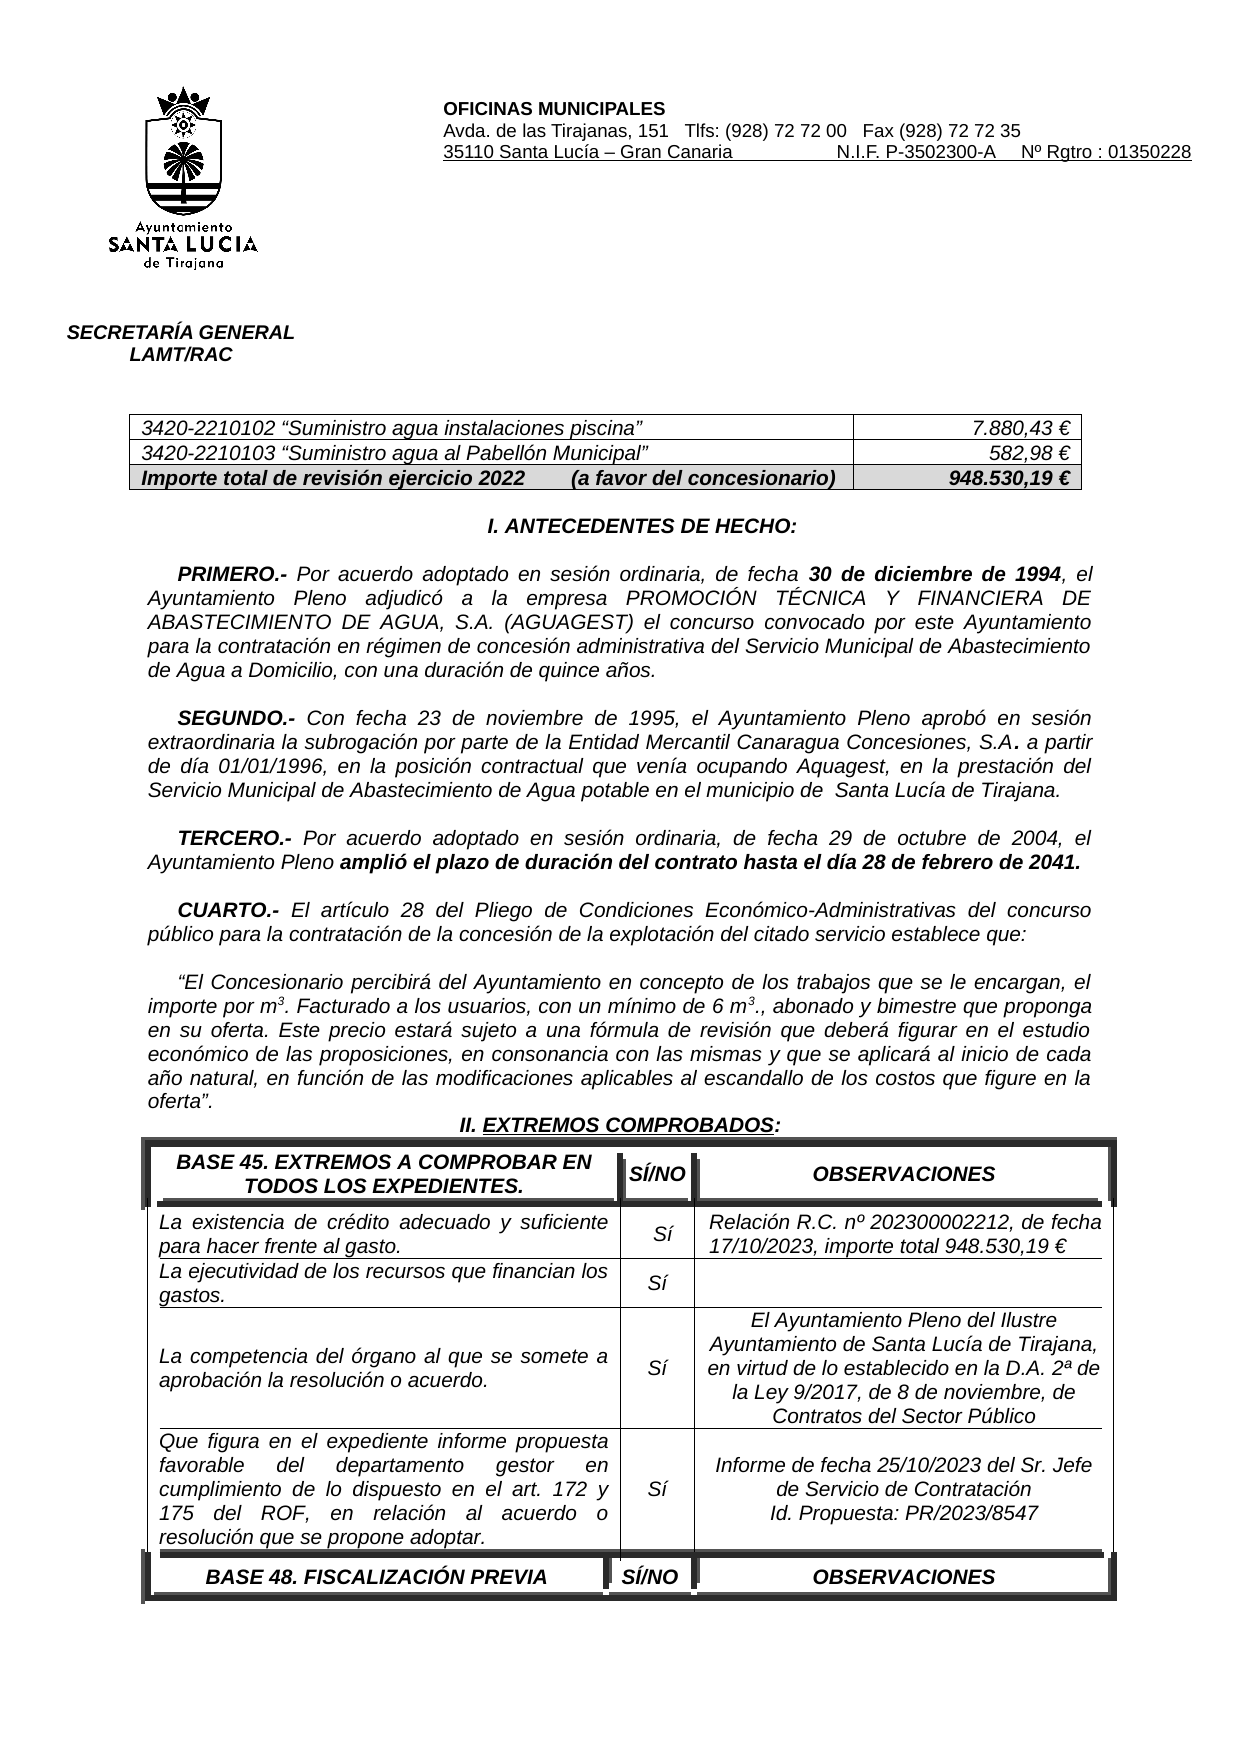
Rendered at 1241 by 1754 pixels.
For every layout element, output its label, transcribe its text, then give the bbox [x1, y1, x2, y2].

table_cell 582,98 € [854, 440, 1081, 464]
table_cell [695, 1258, 1113, 1307]
table_cell Que figura en el expediente informe propuesta favorable del departamento gestor en cumplimiento de lo dispuesto en el art. 172 y 175 del ROF, en relación al acuerdo o resolución que se propone adoptar. [148, 1428, 620, 1549]
table_cell La existencia de crédito adecuado y suficiente para hacer frente al gasto. [148, 1198, 620, 1258]
table_cell Sí [621, 1210, 694, 1258]
table_cell 3420-2210102 “Suministro agua instalaciones piscina” [130, 415, 853, 439]
table_cell Informe de fecha 25/10/2023 del Sr. Jefe de Servicio de Contratación Id. Propuesta: PR/2023/8547 [695, 1428, 1113, 1549]
table_cell SÍ/NO [606, 1561, 694, 1592]
table_cell Sí [621, 1308, 694, 1428]
table_cell La competencia del órgano al que se somete a aprobación la resolución o acuerdo. [148, 1307, 620, 1428]
text I. ANTECEDENTES DE HECHO: [148, 514, 1137, 538]
text CUARTO.- El artículo 28 del Pliego de Condiciones Económico-Administrativas del concurso público para la contratación de la concesión de la explotación del citado servicio establece que: [148, 898, 1093, 946]
table_header OBSERVACIONES [694, 1147, 1108, 1198]
table_cell Relación R.C. nº 202300002212, de fecha 17/10/2023, importe total 948.530,19 € [695, 1198, 1113, 1258]
table_cell 3420-2210103 “Suministro agua al Pabellón Municipal” [130, 440, 853, 464]
table_cell Sí [621, 1429, 694, 1549]
table_header SÍ/NO [620, 1147, 694, 1198]
table_cell Importe total de revisión ejercicio 2022 (a favor del concesionario) [130, 465, 853, 489]
table_cell El Ayuntamiento Pleno del Ilustre Ayuntamiento de Santa Lucía de Tirajana, en virtud de lo establecido en la D.A. 2ª de la Ley 9/2017, de 8 de noviembre, de Contratos del Sector Público [695, 1307, 1113, 1428]
text TERCERO.- Por acuerdo adoptado en sesión ordinaria, de fecha 29 de octubre de 2004, el Ayuntamiento Pleno amplió el plazo de duración del contrato hasta el día 28 de febrero de 2041. [148, 826, 1093, 874]
table_cell 7.880,43 € [854, 415, 1081, 439]
table_cell OBSERVACIONES [694, 1549, 1113, 1592]
text II. EXTREMOS COMPROBADOS: [148, 1113, 1093, 1137]
table_cell Sí [621, 1259, 694, 1307]
text “El Concesionario percibirá del Ayuntamiento en concepto de los trabajos que se le encargan, el importe por m3. Facturado a los usuarios, con un mínimo de 6 m3., abonado y bimestre que proponga en su oferta. Este precio estará sujeto a una fórmula de revisión que deberá figurar en el estudio económico de las proposiciones, en consonancia con las mismas y que se aplicará al inicio de cada año natural, en función de las modificaciones aplicables al escandallo de los costos que figure en la oferta”. [148, 969, 1093, 1113]
text SEGUNDO.- Con fecha 23 de noviembre de 1995, el Ayuntamiento Pleno aprobó en sesión extraordinaria la subrogación por parte de la Entidad Mercantil Canaragua Concesiones, S.A. a partir de día 01/01/1996, en la posición contractual que venía ocupando Aquagest, en la prestación del Servicio Municipal de Abastecimiento de Agua potable en el municipio de Santa Lucía de Tirajana. [148, 706, 1093, 802]
text PRIMERO.- Por acuerdo adoptado en sesión ordinaria, de fecha 30 de diciembre de 1994, el Ayuntamiento Pleno adjudicó a la empresa PROMOCIÓN TÉCNICA Y FINANCIERA DE ABASTECIMIENTO DE AGUA, S.A. (AGUAGEST) el concurso convocado por este Ayuntamiento para la contratación en régimen de concesión administrativa del Servicio Municipal de Abastecimiento de Agua a Domicilio, con una duración de quince años. [148, 562, 1093, 682]
table_cell La ejecutividad de los recursos que financian los gastos. [148, 1258, 620, 1307]
table_cell BASE 48. FISCALIZACIÓN PREVIA [148, 1549, 606, 1592]
table_header BASE 45. EXTREMOS A COMPROBAR EN TODOS LOS EXPEDIENTES. [154, 1147, 620, 1198]
picture [80, 56, 286, 296]
table_cell 948.530,19 € [854, 465, 1081, 489]
